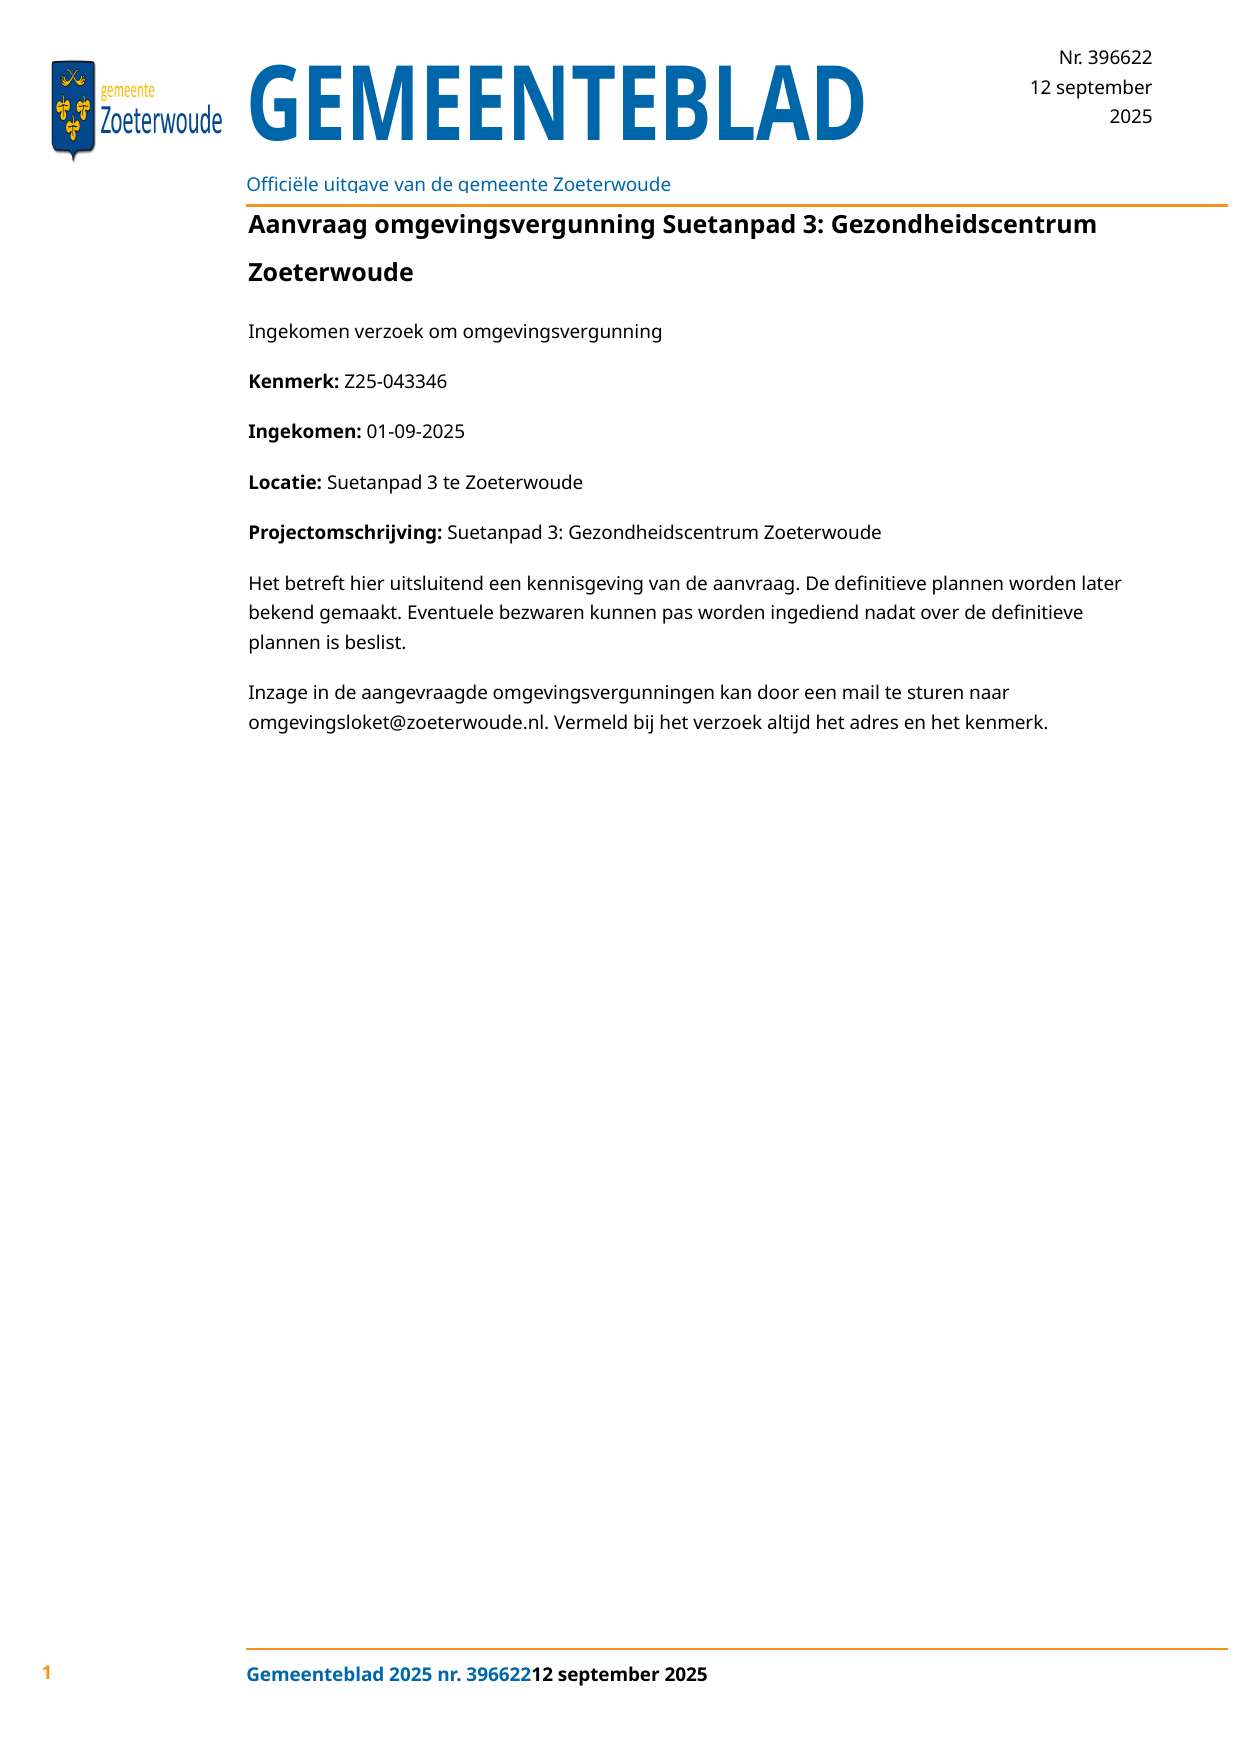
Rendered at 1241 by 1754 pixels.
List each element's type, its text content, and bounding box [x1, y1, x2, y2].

text Inzage in de aangevraagde omgevingsvergunningen kan door een mail te sturen naar omgevingsloket@zoeterwoude.nl. Vermeld bij het verzoek altijd het adres en het kenmerk. [248, 679, 1152, 735]
picture [41, 47, 231, 172]
text Het betreft hier uitsluitend een kennisgeving van de aanvraag. De definitieve plannen worden later bekend gemaakt. Eventuele bezwaren kunnen pas worden ingediend nadat over de definitieve plannen is beslist. [248, 570, 1152, 655]
text Projectomschrijving: Suetanpad 3: Gezondheidscentrum Zoeterwoude [248, 519, 1152, 545]
text Ingekomen verzoek om omgevingsvergunning [248, 318, 1152, 344]
text Locatie: Suetanpad 3 te Zoeterwoude [248, 469, 1152, 495]
text Aanvraag omgevingsvergunning Suetanpad 3: Gezondheidscentrum Zoeterwoude [248, 207, 1152, 288]
text Ingekomen: 01-09-2025 [248, 419, 1152, 444]
text Kenmerk: Z25-043346 [248, 368, 1152, 394]
